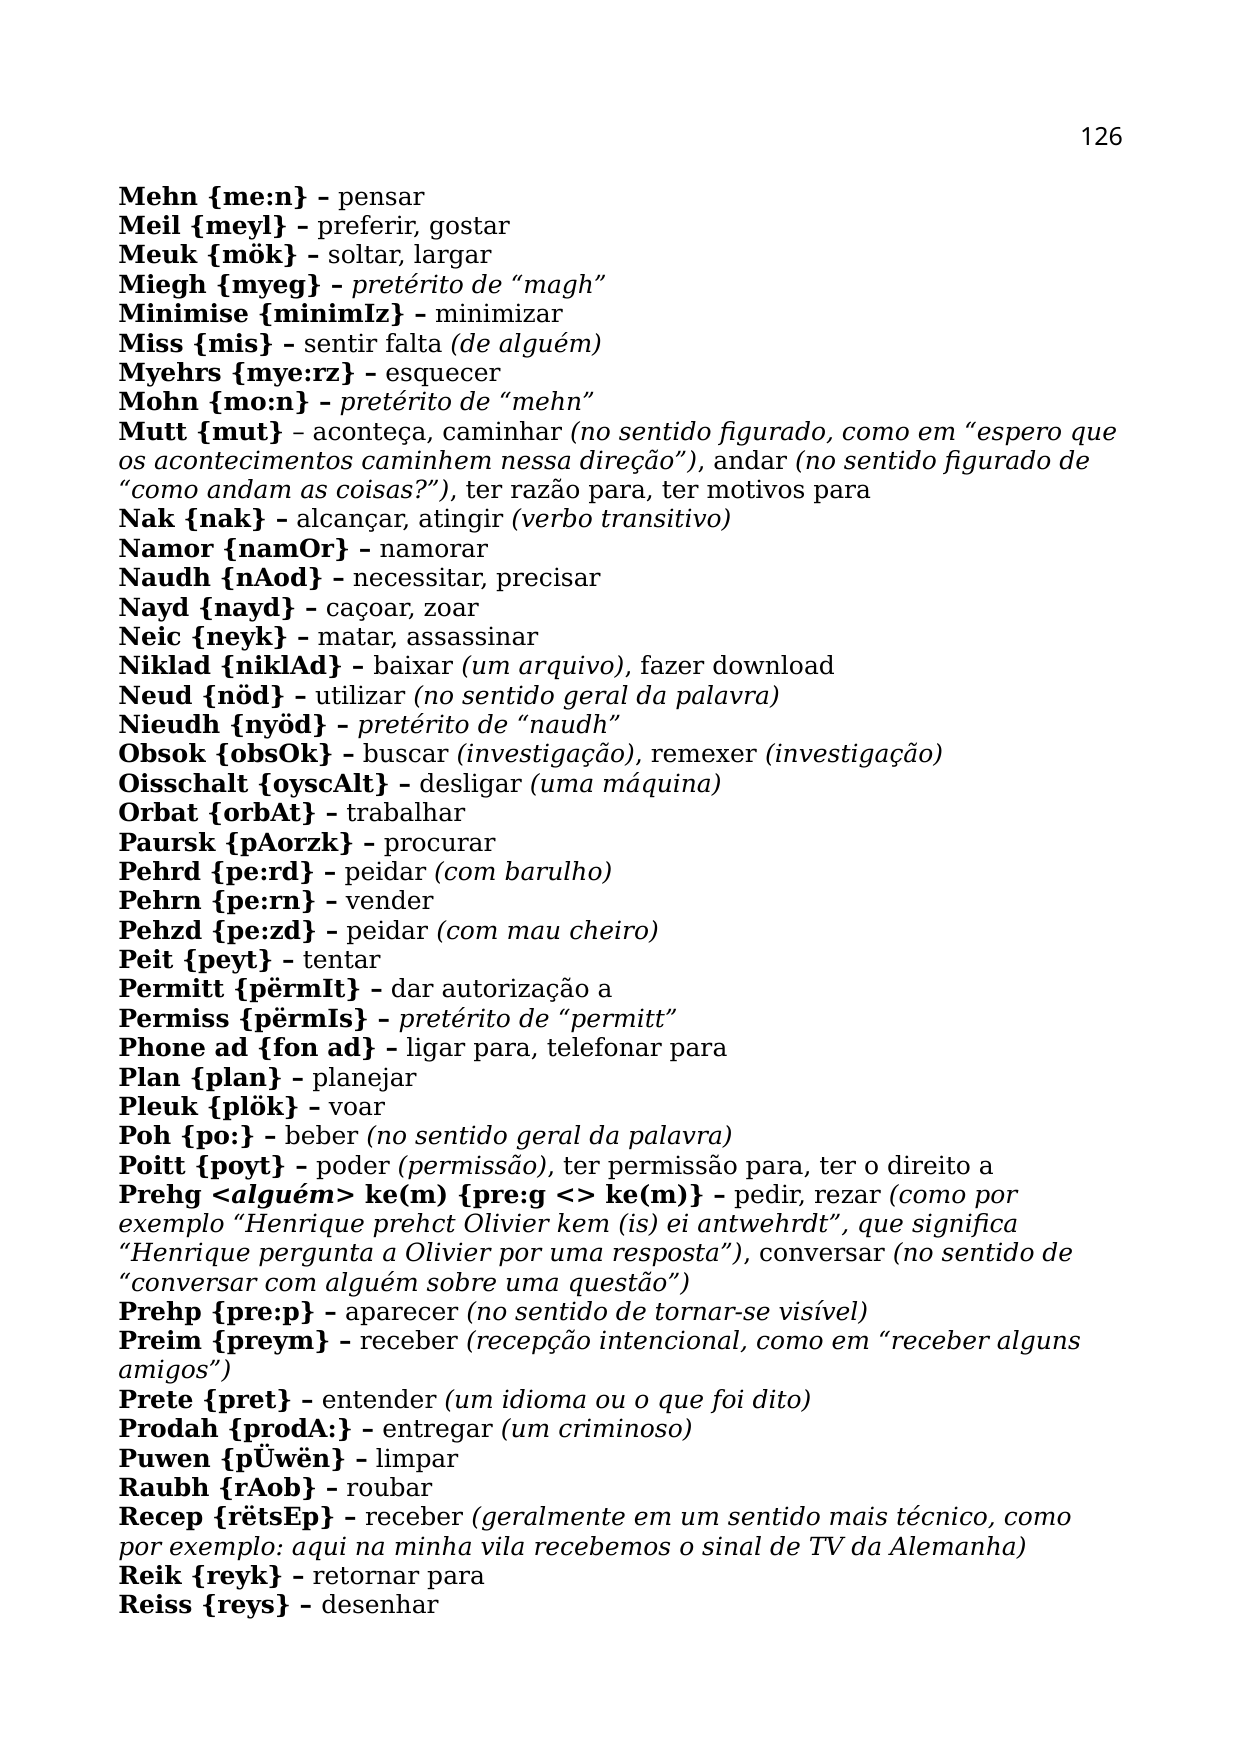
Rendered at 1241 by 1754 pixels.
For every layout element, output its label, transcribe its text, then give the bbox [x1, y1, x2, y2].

text Pehrn {pe:rn} – vender [118, 886, 1123, 916]
text Puwen {pÜwën} – limpar [118, 1443, 1123, 1473]
text Permitt {përmIt} – dar autorização a [118, 974, 1123, 1004]
text Reiss {reys} – desenhar [118, 1590, 1123, 1619]
text Mehn {me:n} – pensar [118, 182, 1123, 211]
text Nieudh {nyöd} – pretérito de “naudh” [118, 710, 1123, 739]
text Minimise {minimIz} – minimizar [118, 299, 1123, 328]
text Nak {nak} – alcançar, atingir (verbo transitivo) [118, 504, 1123, 534]
text Oisschalt {oyscAlt} – desligar (uma máquina) [118, 769, 1123, 798]
text Miss {mis} – sentir falta (de alguém) [118, 328, 1123, 358]
text Neud {nöd} – utilizar (no sentido geral da palavra) [118, 681, 1123, 710]
text Obsok {obsOk} – buscar (investigação), remexer (investigação) [118, 739, 1123, 769]
text Poitt {poyt} – poder (permissão), ter permissão para, ter o direito a [118, 1151, 1123, 1180]
text Myehrs {mye:rz} – esquecer [118, 358, 1123, 387]
text Paursk {pAorzk} – procurar [118, 827, 1123, 857]
text Poh {po:} – beber (no sentido geral da palavra) [118, 1121, 1123, 1151]
text Pehrd {pe:rd} – peidar (com barulho) [118, 857, 1123, 886]
text Orbat {orbAt} – trabalhar [118, 798, 1123, 827]
text Meuk {mök} – soltar, largar [118, 240, 1123, 270]
text Prehp {pre:p} – aparecer (no sentido de tornar-se visível) [118, 1297, 1123, 1326]
text Prehg <alguém> ke(m) {pre:g <> ke(m)} – pedir, rezar (como por exemplo “Henrique prehct Olivier kem (is) ei antwehrdt”, que significa “Henrique pergunta a Olivier por uma resposta”), conversar (no sentido de “conversar com alguém sobre uma questão”) [118, 1180, 1123, 1297]
text Pleuk {plök} – voar [118, 1092, 1123, 1121]
text Meil {meyl} – preferir, gostar [118, 211, 1123, 240]
text Recep {rëtsEp} – receber (geralmente em um sentido mais técnico, como por exemplo: aqui na minha vila recebemos o sinal de TV da Alemanha) [118, 1502, 1123, 1561]
text Namor {namOr} – namorar [118, 534, 1123, 563]
text Miegh {myeg} – pretérito de “magh” [118, 270, 1123, 299]
text Raubh {rAob} – roubar [118, 1473, 1123, 1502]
text Phone ad {fon ad} – ligar para, telefonar para [118, 1033, 1123, 1062]
text Mutt {mut} – aconteça, caminhar (no sentido figurado, como em “espero que os acontecimentos caminhem nessa direção”), andar (no sentido figurado de “como andam as coisas?”), ter razão para, ter motivos para [118, 417, 1123, 504]
text Prete {pret} – entender (um idioma ou o que foi dito) [118, 1385, 1123, 1414]
text Niklad {niklAd} – baixar (um arquivo), fazer download [118, 651, 1123, 681]
text Mohn {mo:n} – pretérito de “mehn” [118, 387, 1123, 417]
text Neic {neyk} – matar, assassinar [118, 622, 1123, 651]
text Nayd {nayd} – caçoar, zoar [118, 592, 1123, 622]
text Plan {plan} – planejar [118, 1062, 1123, 1092]
text Reik {reyk} – retornar para [118, 1561, 1123, 1590]
text Preim {preym} – receber (recepção intencional, como em “receber alguns amigos”) [118, 1326, 1123, 1385]
text Prodah {prodA:} – entregar (um criminoso) [118, 1414, 1123, 1443]
text Pehzd {pe:zd} – peidar (com mau cheiro) [118, 916, 1123, 945]
text Naudh {nAod} – necessitar, precisar [118, 563, 1123, 592]
text Permiss {përmIs} – pretérito de “permitt” [118, 1004, 1123, 1033]
text Peit {peyt} – tentar [118, 945, 1123, 974]
